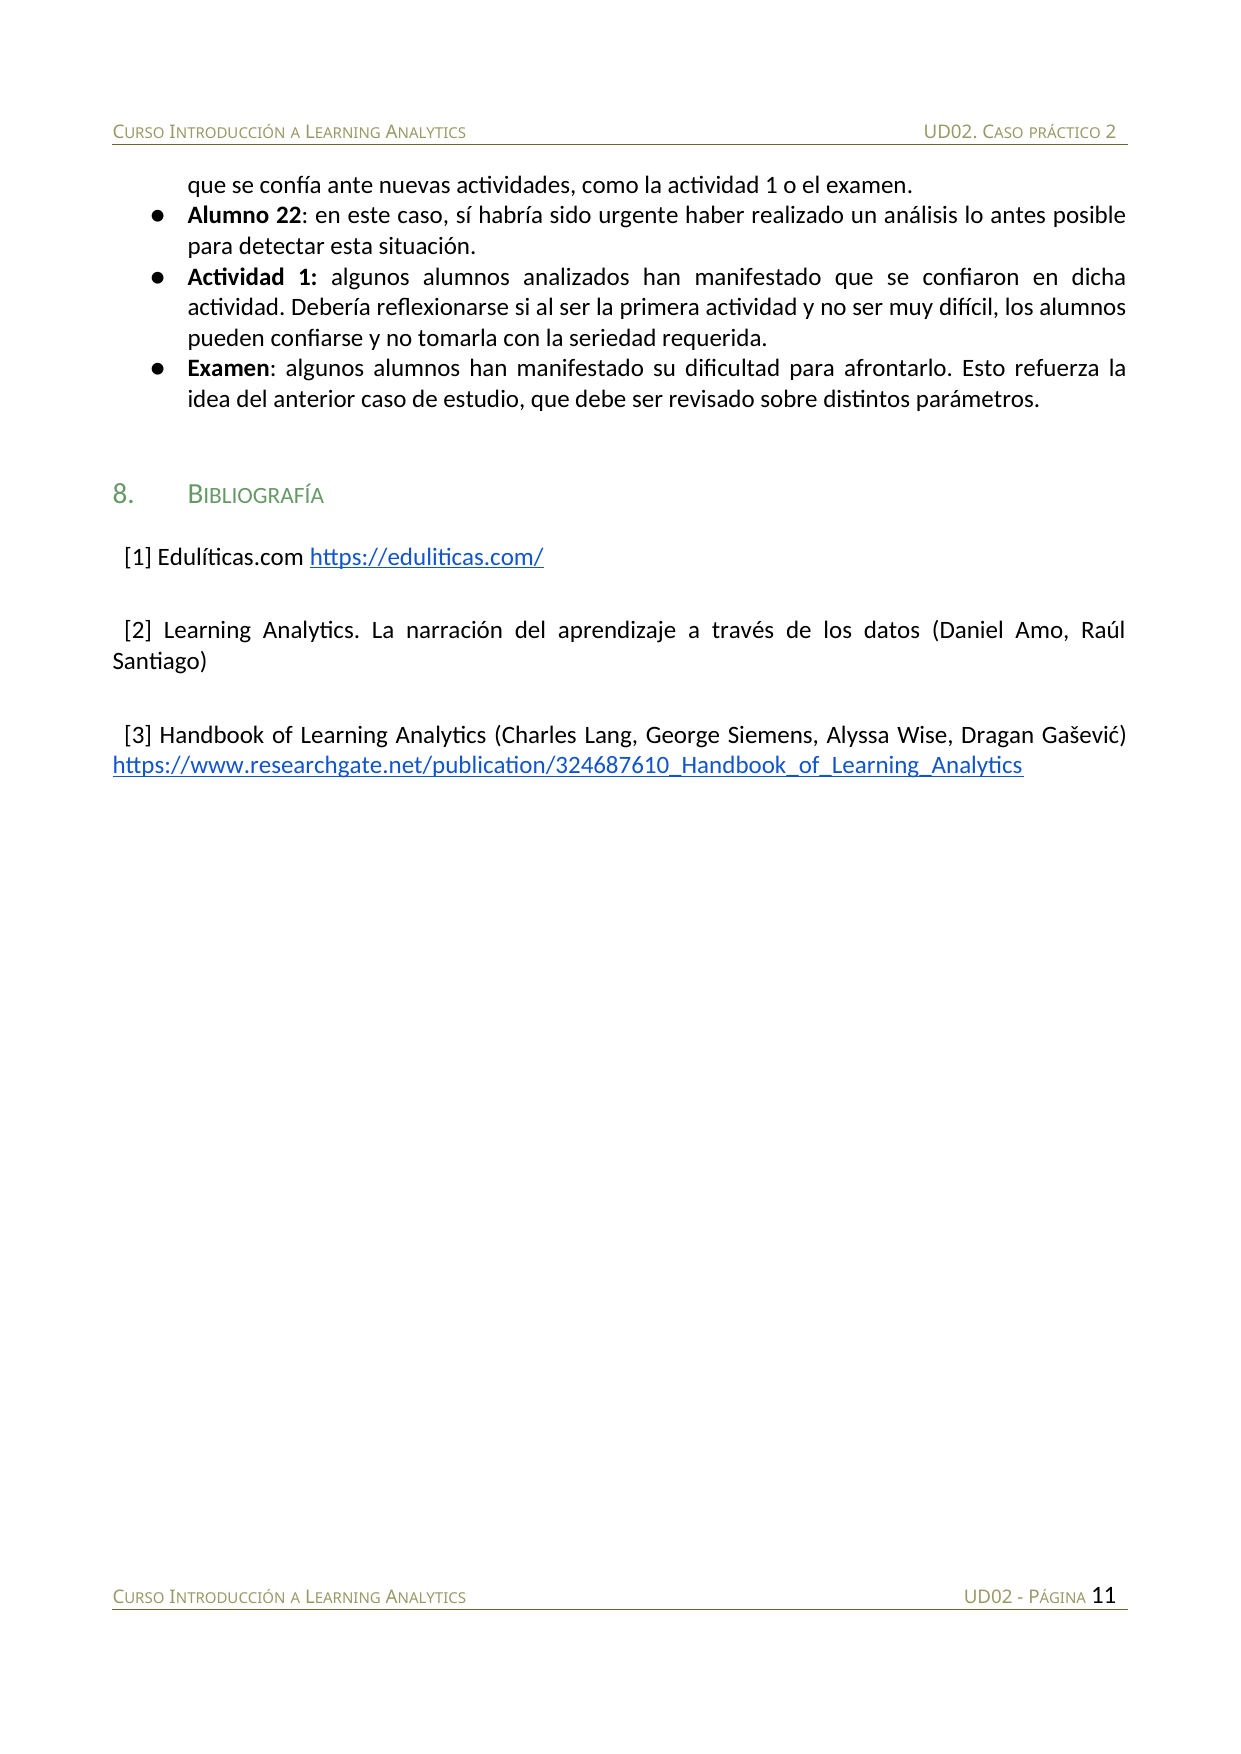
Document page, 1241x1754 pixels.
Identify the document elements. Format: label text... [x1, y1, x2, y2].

text [3] Handbook of Learning Analytics (Charles Lang, George Siemens, Alyssa Wise, Dragan Gašević) https://www.researchgate.net/publication/324687610_Handbook_of_Learning_Analytics [112, 719, 1128, 780]
list que se confía ante nuevas actividades, como la actividad 1 o el examen. [150, 169, 1128, 199]
text [1] Edulíticas.com https://eduliticas.com/ [112, 541, 1128, 571]
list Examen: algunos alumnos han manifestado su dificultad para afrontarlo. Esto refuerza la idea del anterior caso de estudio, que debe ser revisado sobre distintos parámetros. [150, 352, 1128, 413]
text [2] Learning Analytics. La narración del aprendizaje a través de los datos (Daniel Amo, Raúl Santiago) [112, 615, 1128, 676]
subtitle Bibliografía [112, 475, 1128, 511]
list Alumno 22: en este caso, sí habría sido urgente haber realizado un análisis lo antes posible para detectar esta situación. [150, 199, 1128, 261]
list Actividad 1: algunos alumnos analizados han manifestado que se confiaron en dicha actividad. Debería reflexionarse si al ser la primera actividad y no ser muy difícil, los alumnos pueden confiarse y no tomarla con la seriedad requerida. [150, 261, 1128, 352]
